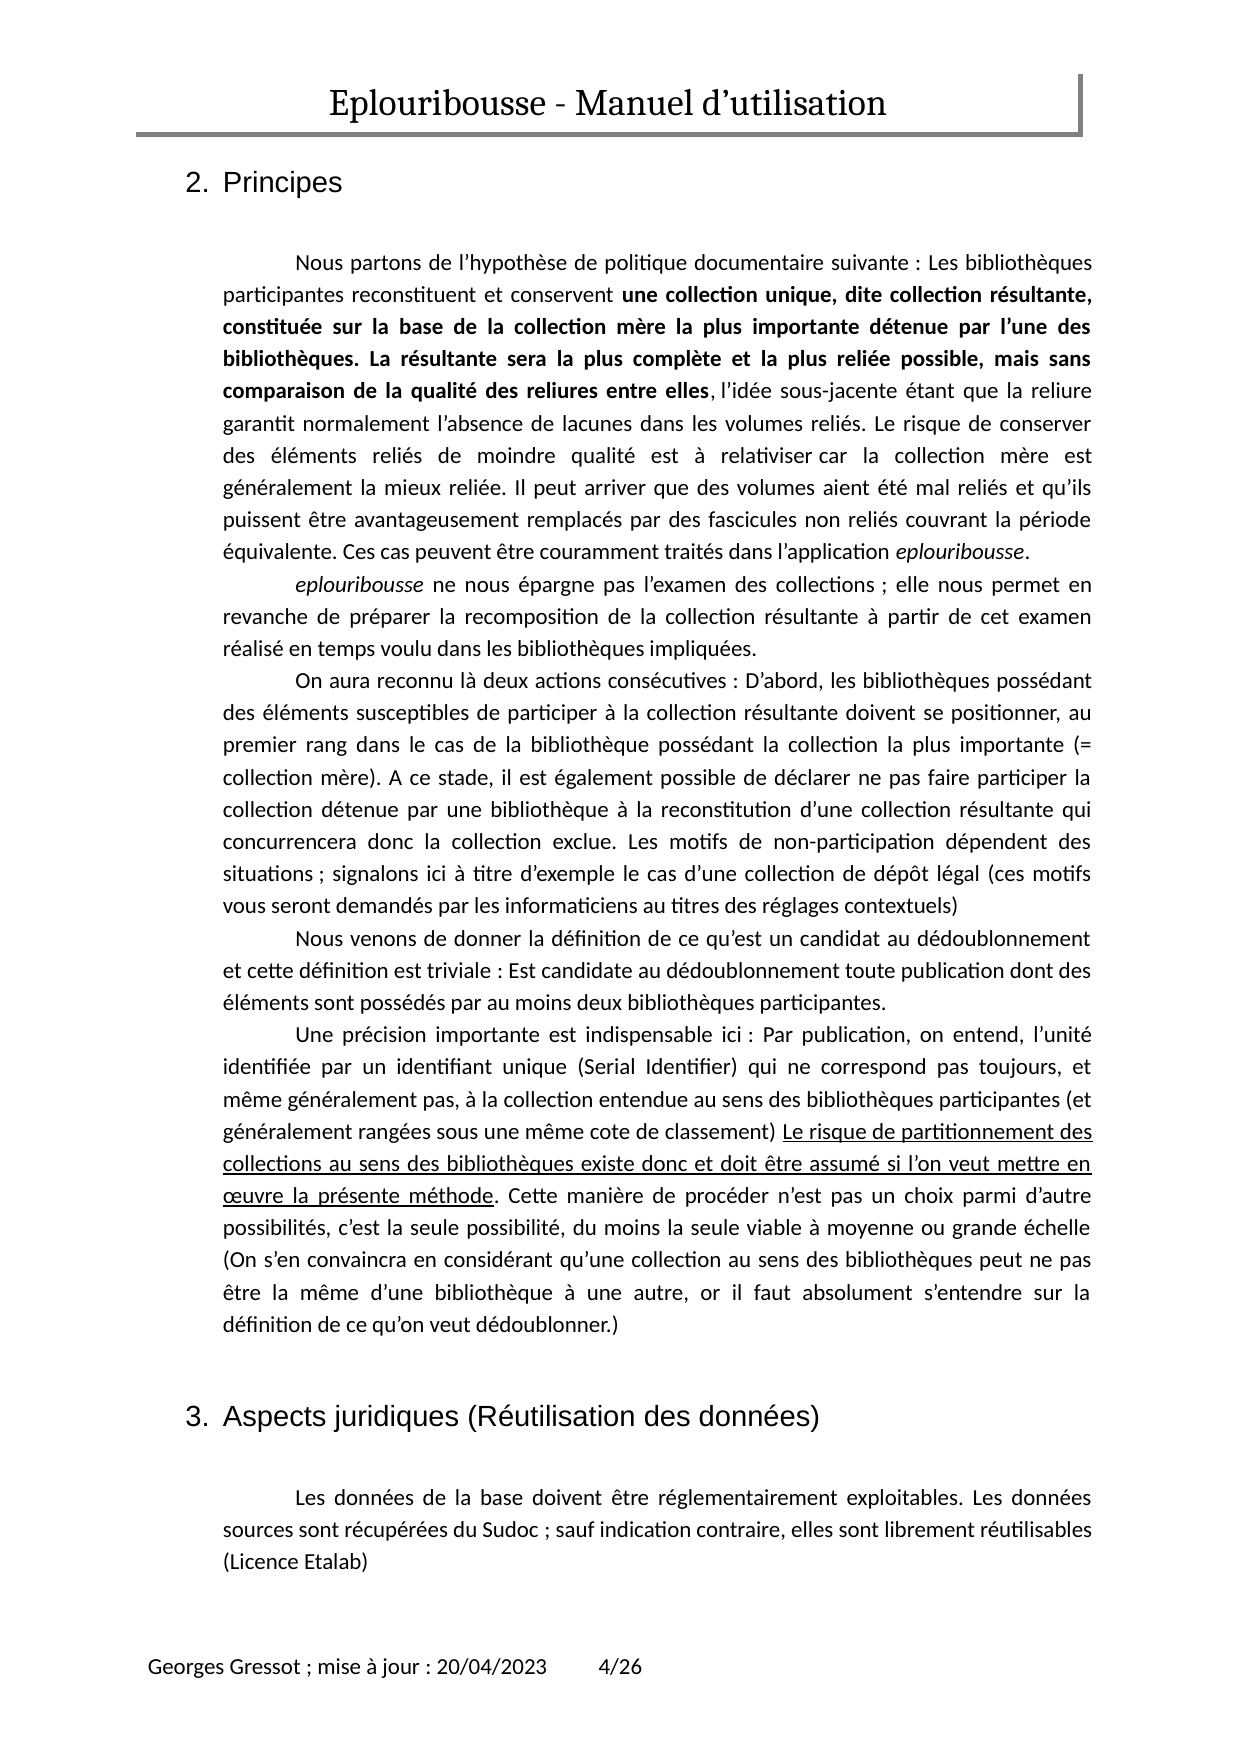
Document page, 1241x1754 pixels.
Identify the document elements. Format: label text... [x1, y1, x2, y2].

list On aura reconnu là deux actions consécutives : D’abord, les bibliothèques possédant des éléments susceptibles de participer à la collection résultante doivent se positionner, au premier rang dans le cas de la bibliothèque possédant la collection la plus importante (= collection mère). A ce stade, il est également possible de déclarer ne pas faire participer la collection détenue par une bibliothèque à la reconstitution d’une collection résultante qui concurrencera donc la collection exclue. Les motifs de non-participation dépendent des situations ; signalons ici à titre d’exemple le cas d’une collection de dépôt légal (ces motifs vous seront demandés par les informaticiens au titres des réglages contextuels) [223, 666, 1093, 919]
subtitle Principes [185, 164, 1093, 198]
list eplouribousse ne nous épargne pas l’examen des collections ; elle nous permet en revanche de préparer la recomposition de la collection résultante à partir de cet examen réalisé en temps voulu dans les bibliothèques impliquées. [223, 570, 1093, 662]
list Les données de la base doivent être réglementairement exploitables. Les données sources sont récupérées du Sudoc ; sauf indication contraire, elles sont librement réutilisables (Licence Etalab) [223, 1483, 1093, 1575]
list Nous partons de l’hypothèse de politique documentaire suivante : Les bibliothèques participantes reconstituent et conservent une collection unique, dite collection résultante, constituée sur la base de la collection mère la plus importante détenue par l’une des bibliothèques. La résultante sera la plus complète et la plus reliée possible, mais sans comparaison de la qualité des reliures entre elles, l’idée sous-jacente étant que la reliure garantit normalement l’absence de lacunes dans les volumes reliés. Le risque de conserver des éléments reliés de moindre qualité est à relativiser car la collection mère est généralement la mieux reliée. Il peut arriver que des volumes aient été mal reliés et qu’ils puissent être avantageusement remplacés par des fascicules non reliés couvrant la période équivalente. Ces cas peuvent être couramment traités dans l’application eplouribousse. [223, 248, 1093, 566]
subtitle Aspects juridiques (Réutilisation des données) [185, 1399, 1093, 1433]
list Une précision importante est indispensable ici : Par publication, on entend, l’unité identifiée par un identifiant unique (Serial Identifier) qui ne correspond pas toujours, et même généralement pas, à la collection entendue au sens des bibliothèques participantes (et généralement rangées sous une même cote de classement) Le risque de partitionnement des collections au sens des bibliothèques existe donc et doit être assumé si l’on veut mettre en œuvre la présente méthode. Cette manière de procéder n’est pas un choix parmi d’autre possibilités, c’est la seule possibilité, du moins la seule viable à moyenne ou grande échelle (On s’en convaincra en considérant qu’une collection au sens des bibliothèques peut ne pas être la même d’une bibliothèque à une autre, or il faut absolument s’entendre sur la définition de ce qu’on veut dédoublonner.) [223, 1020, 1093, 1338]
list Nous venons de donner la définition de ce qu’est un candidat au dédoublonnement et cette définition est triviale : Est candidate au dédoublonnement toute publication dont des éléments sont possédés par au moins deux bibliothèques participantes. [223, 924, 1093, 1016]
